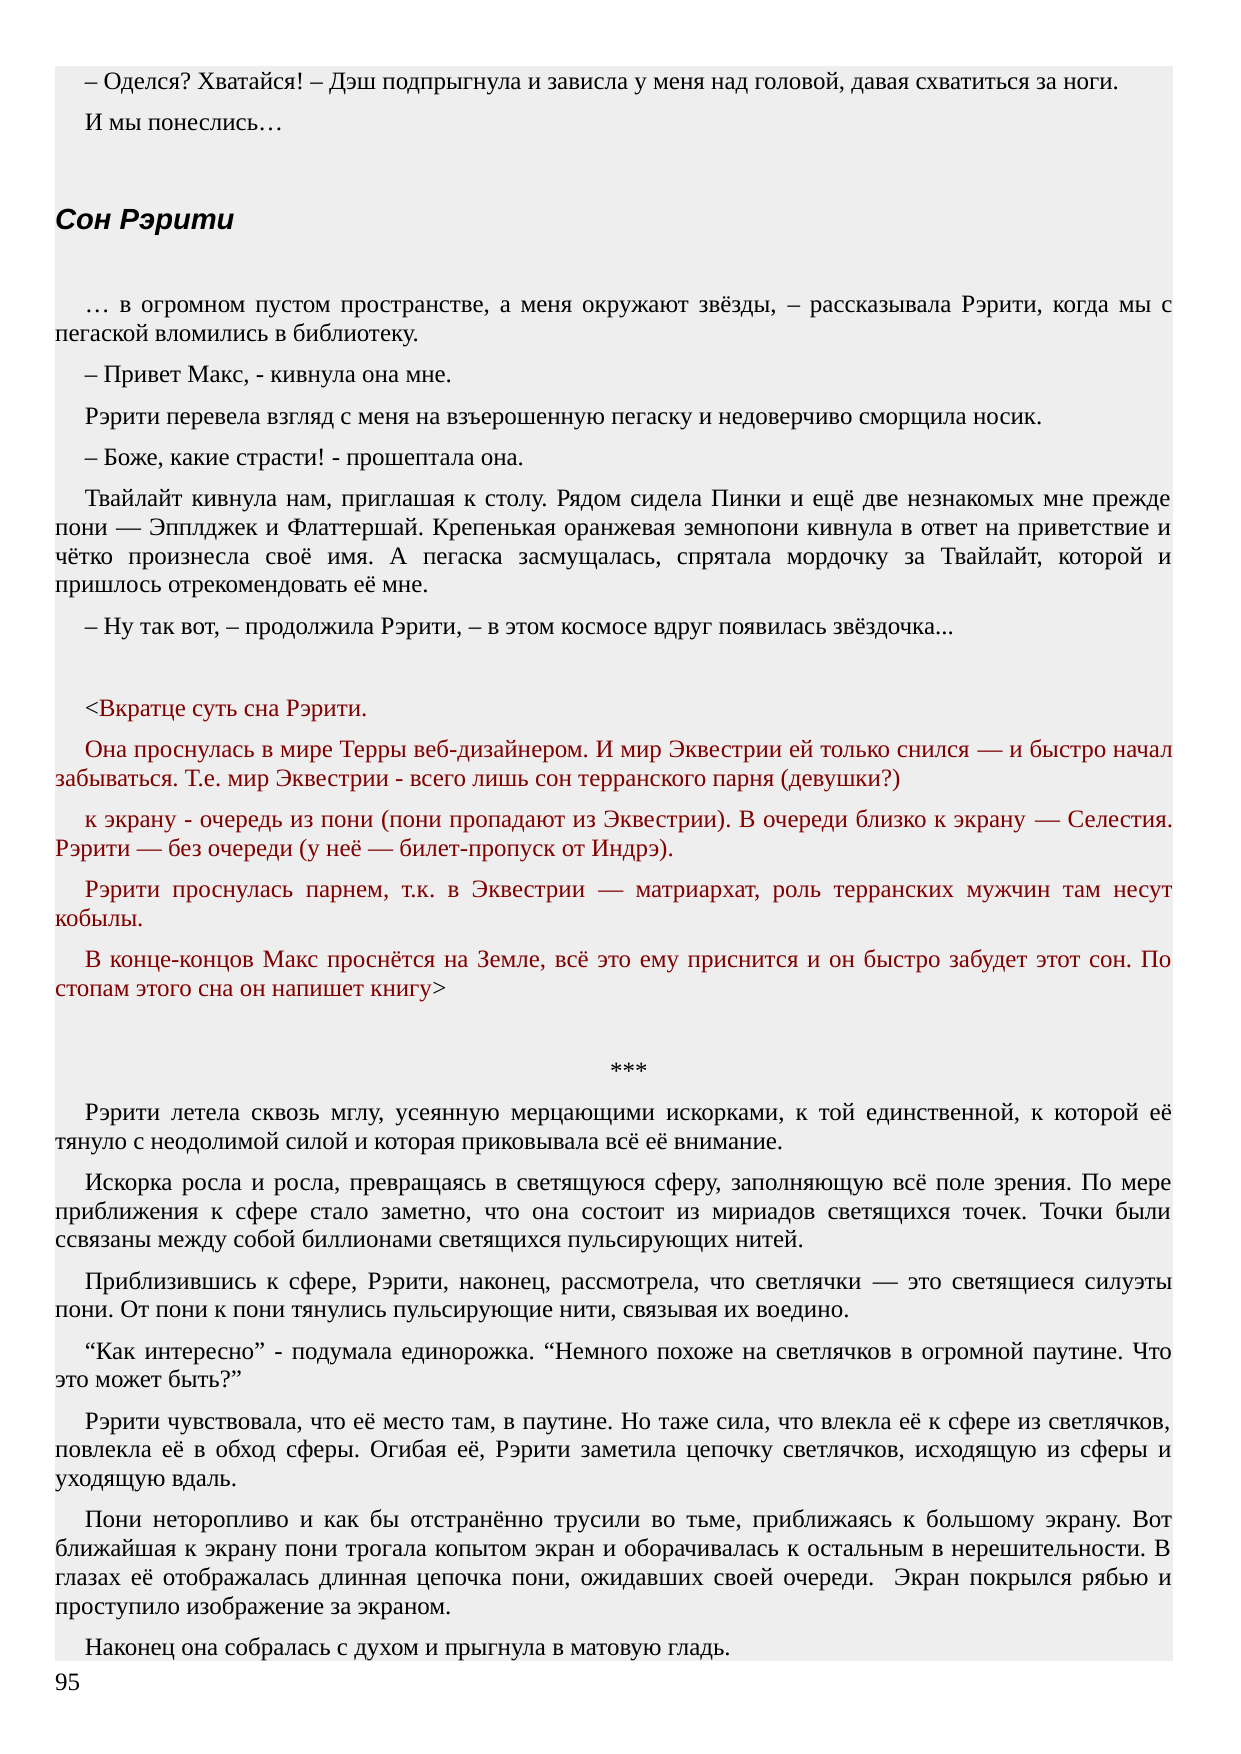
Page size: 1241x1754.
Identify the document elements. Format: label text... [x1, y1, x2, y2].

text Рэрити летела сквозь мглу, усеянную мерцающими искорками, к той единственной, к которой её тянуло с неодолимой силой и которая приковывала всё её внимание. [55, 1097, 1173, 1154]
text Пони неторопливо и как бы отстранённо трусили во тьме, приближаясь к большому экрану. Вот ближайшая к экрану пони трогала копытом экран и оборачивалась к остальным в нерешительности. В глазах её отображалась длинная цепочка пони, ожидавших своей очереди. Экран покрылся рябью и проступило изображение за экраном. [55, 1504, 1173, 1619]
text Она проснулась в мире Терры веб-дизайнером. И мир Эквестрии ей только снился — и быстро начал забываться. Т.е. мир Эквестрии - всего лишь сон терранского парня (девушки?) [55, 734, 1173, 792]
text Рэрити перевела взгляд с меня на взъерошенную пегаску и недоверчиво сморщила носик. [55, 401, 1173, 429]
text Приблизившись к сфере, Рэрити, наконец, рассмотрела, что светлячки — это светящиеся силуэты пони. От пони к пони тянулись пульсирующие нити, связывая их воедино. [55, 1266, 1173, 1323]
text к экрану - очередь из пони (пони пропадают из Эквестрии). В очереди близко к экрану — Селестия. Рэрити — без очереди (у неё — билет-пропуск от Индрэ). [55, 804, 1173, 862]
text “Как интересно” - подумала единорожка. “Немного похоже на светлячков в огромной паутине. Что это может быть?” [55, 1336, 1173, 1393]
text Наконец она собралась с духом и прыгнула в матовую гладь. [55, 1632, 1173, 1661]
text – Ну так вот, – продолжила Рэрити, – в этом космосе вдруг появилась звёздочка... [55, 611, 1173, 639]
text И мы понеслись… [55, 107, 1173, 136]
text *** [55, 1056, 1173, 1084]
text Рэрити чувствовала, что её место там, в паутине. Но таже сила, что влекла её к сфере из светлячков, повлекла её в обход сферы. Огибая её, Рэрити заметила цепочку светлячков, исходящую из сферы и уходящую вдаль. [55, 1406, 1173, 1492]
text – Боже, какие страсти! - прошептала она. [55, 442, 1173, 471]
text В конце-концов Макс проснётся на Земле, всё это ему приснится и он быстро забудет этот сон. По стопам этого сна он напишет книгу> [55, 944, 1173, 1002]
text – Оделся? Хватайся! – Дэш подпрыгнула и зависла у меня над головой, давая схватиться за ноги. [55, 66, 1173, 95]
text Искорка росла и росла, превращаясь в светящуюся сферу, заполняющую всё поле зрения. По мере приближения к сфере стало заметно, что она состоит из мириадов светящихся точек. Точки были ссвязаны между собой биллионами светящихся пульсирующих нитей. [55, 1167, 1173, 1253]
subtitle Сон Рэрити [55, 202, 1173, 236]
text Твайлайт кивнула нам, приглашая к столу. Рядом сидела Пинки и ещё две незнакомых мне прежде пони — Эпплджек и Флаттершай. Крепенькая оранжевая земнопони кивнула в ответ на приветствие и чётко произнесла своё имя. А пегаска засмущалась, спрятала мордочку за Твайлайт, которой и пришлось отрекомендовать её мне. [55, 483, 1173, 598]
text – Привет Макс, - кивнула она мне. [55, 359, 1173, 388]
text … в огромном пустом пространстве, а меня окружают звёзды, – рассказывала Рэрити, когда мы с пегаской вломились в библиотеку. [55, 289, 1173, 347]
text <Вкратце суть сна Рэрити. [55, 693, 1173, 722]
text Рэрити проснулась парнем, т.к. в Эквестрии — матриархат, роль терранских мужчин там несут кобылы. [55, 874, 1173, 932]
